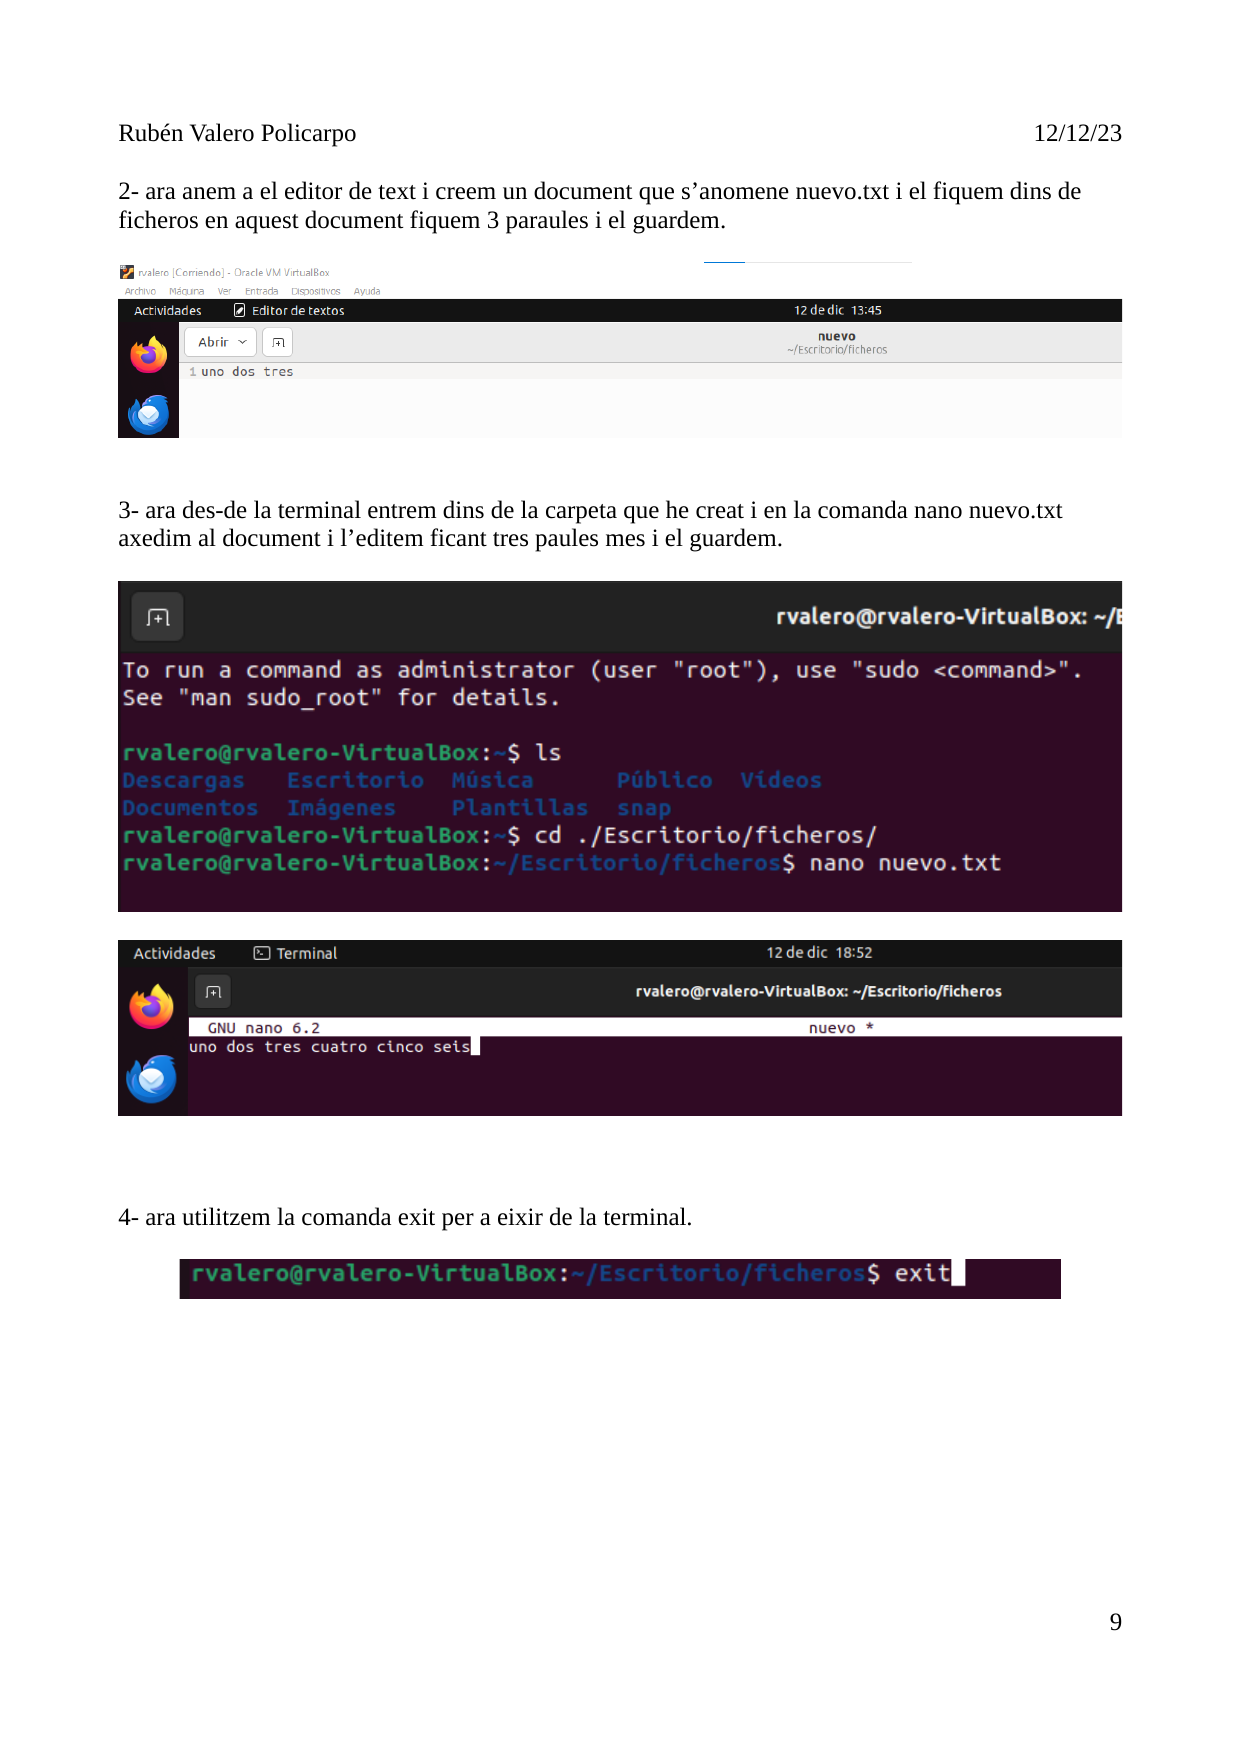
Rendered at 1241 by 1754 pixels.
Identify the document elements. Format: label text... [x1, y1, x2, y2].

text 3- ara des-de la terminal entrem dins de la carpeta que he creat i en la comanda nano nuevo.txt axedim al document i l’editem ficant tres paules mes i el guardem. [118, 495, 1122, 552]
picture [118, 262, 1123, 438]
picture [118, 581, 1123, 912]
picture [118, 940, 1123, 1116]
picture [179, 1259, 1061, 1299]
text 4- ara utilitzem la comanda exit per a eixir de la terminal. [118, 1202, 1122, 1231]
text 2- ara anem a el editor de text i creem un document que s’anomene nuevo.txt i el fiquem dins de ficheros en aquest document fiquem 3 paraules i el guardem. [118, 176, 1122, 234]
